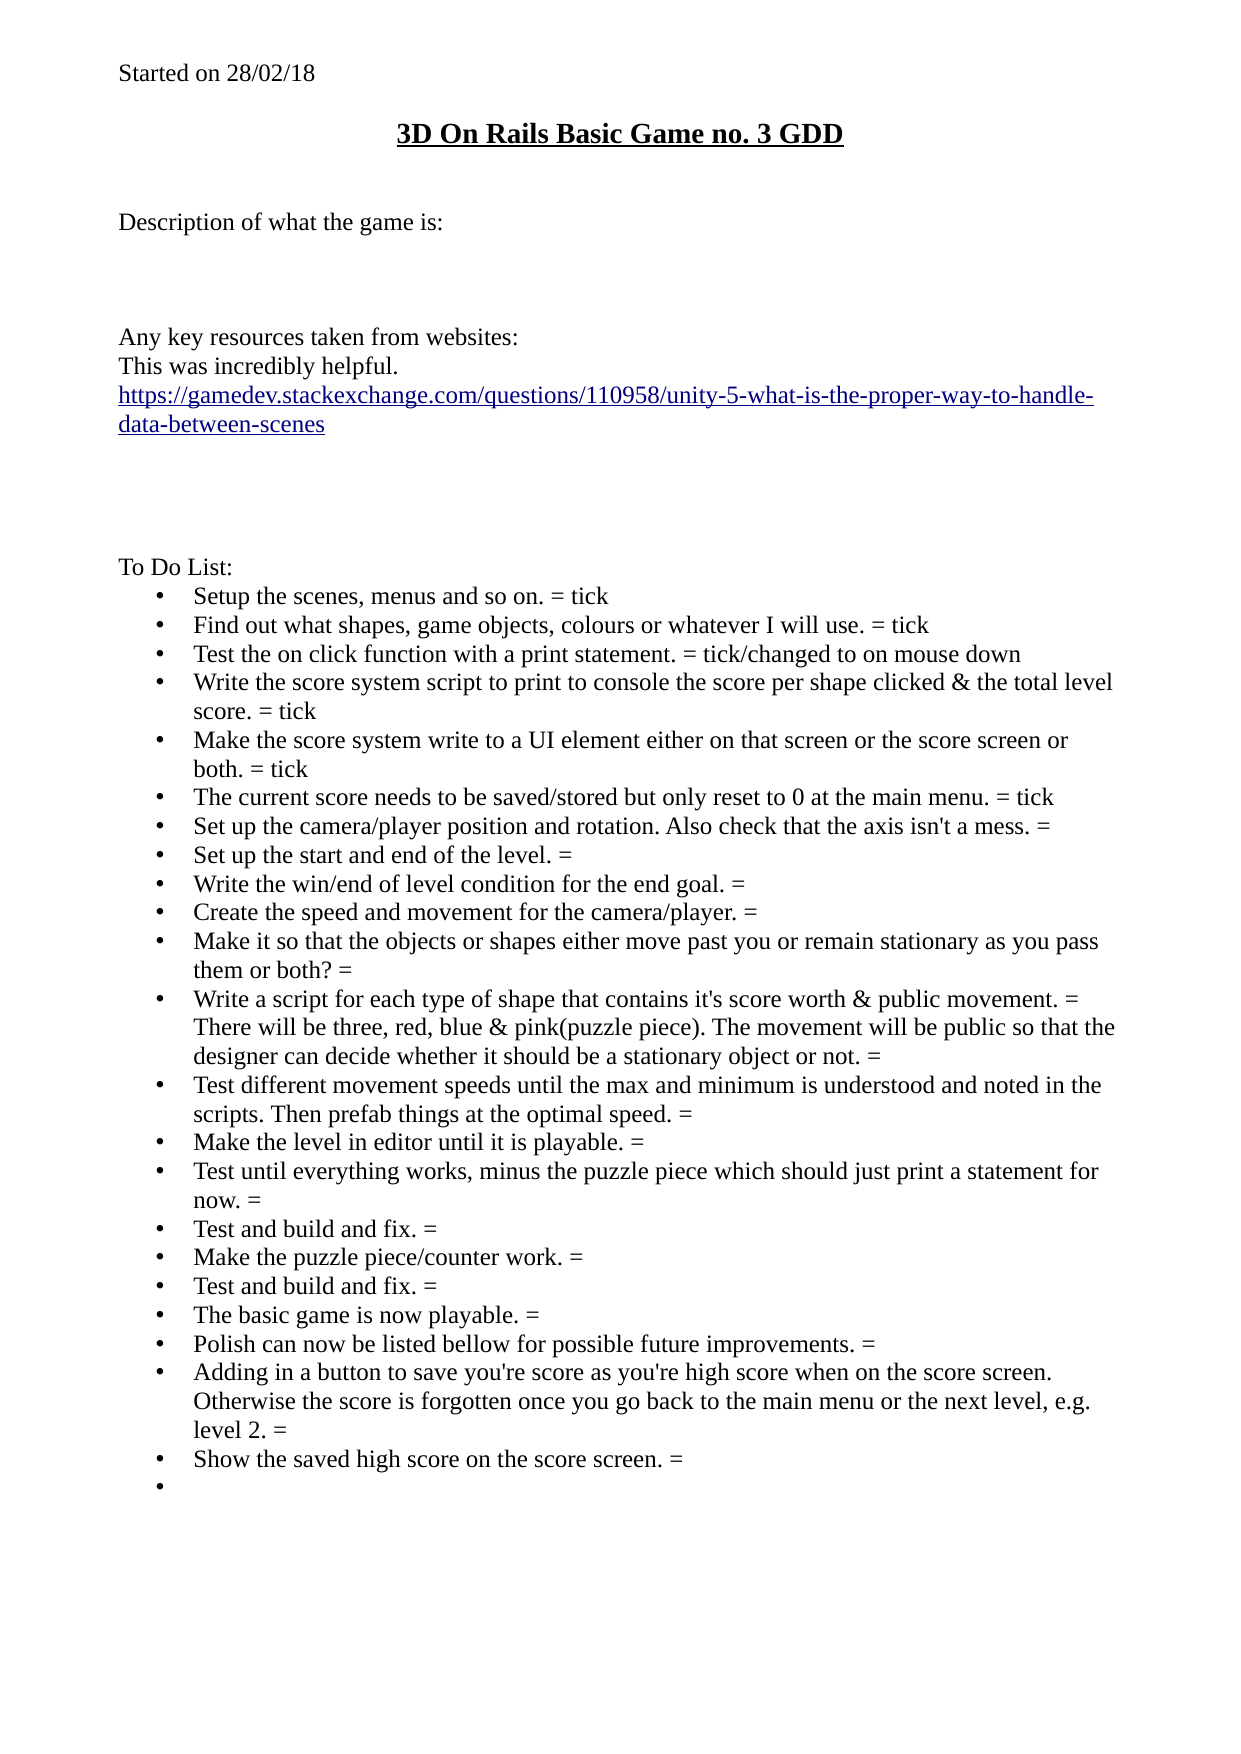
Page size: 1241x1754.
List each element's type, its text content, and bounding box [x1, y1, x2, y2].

list Polish can now be listed bellow for possible future improvements. = [156, 1329, 1122, 1357]
list Make the puzzle piece/counter work. = [156, 1242, 1122, 1271]
list Show the saved high score on the score screen. = [156, 1444, 1122, 1472]
list Setup the scenes, menus and so on. = tick [156, 581, 1122, 610]
list Create the speed and movement for the camera/player. = [156, 897, 1122, 926]
list The basic game is now playable. = [156, 1300, 1122, 1329]
list Write the win/end of level condition for the end goal. = [156, 869, 1122, 897]
list Write a script for each type of shape that contains it's score worth & public movement. = There will be three, red, blue & pink(puzzle piece). The movement will be public so that the designer can decide whether it should be a stationary object or not. = [156, 984, 1122, 1070]
text This was incredibly helpful. https://gamedev.stackexchange.com/questions/110958/unity-5-what-is-the-proper-way-to-handle-data-between-scenes [118, 351, 1122, 437]
list Test until everything works, minus the puzzle piece which should just print a statement for now. = [156, 1156, 1122, 1214]
list The current score needs to be saved/stored but only reset to 0 at the main menu. = tick [156, 782, 1122, 811]
list Test different movement speeds until the max and minimum is understood and noted in the scripts. Then prefab things at the optimal speed. = [156, 1070, 1122, 1127]
list Set up the camera/player position and rotation. Also check that the axis isn't a mess. = [156, 811, 1122, 840]
list Test the on click function with a print statement. = tick/changed to on mouse down [156, 639, 1122, 667]
text 3D On Rails Basic Game no. 3 GDD [118, 116, 1122, 150]
list Find out what shapes, game objects, colours or whatever I will use. = tick [156, 610, 1122, 639]
list Make the level in editor until it is playable. = [156, 1127, 1122, 1156]
list Write the score system script to print to console the score per shape clicked & the total level score. = tick [156, 667, 1122, 725]
list Make it so that the objects or shapes either move past you or remain stationary as you pass them or both? = [156, 926, 1122, 984]
list Make the score system write to a UI element either on that screen or the score screen or both. = tick [156, 725, 1122, 782]
list Adding in a button to save you're score as you're high score when on the score screen. Otherwise the score is forgotten once you go back to the main menu or the next level, e.g. level 2. = [156, 1357, 1122, 1444]
text Any key resources taken from websites: [118, 322, 1122, 351]
list Test and build and fix. = [156, 1271, 1122, 1300]
list Set up the start and end of the level. = [156, 840, 1122, 869]
list Test and build and fix. = [156, 1214, 1122, 1242]
text To Do List: [118, 552, 1122, 581]
text Description of what the game is: [118, 207, 1122, 236]
